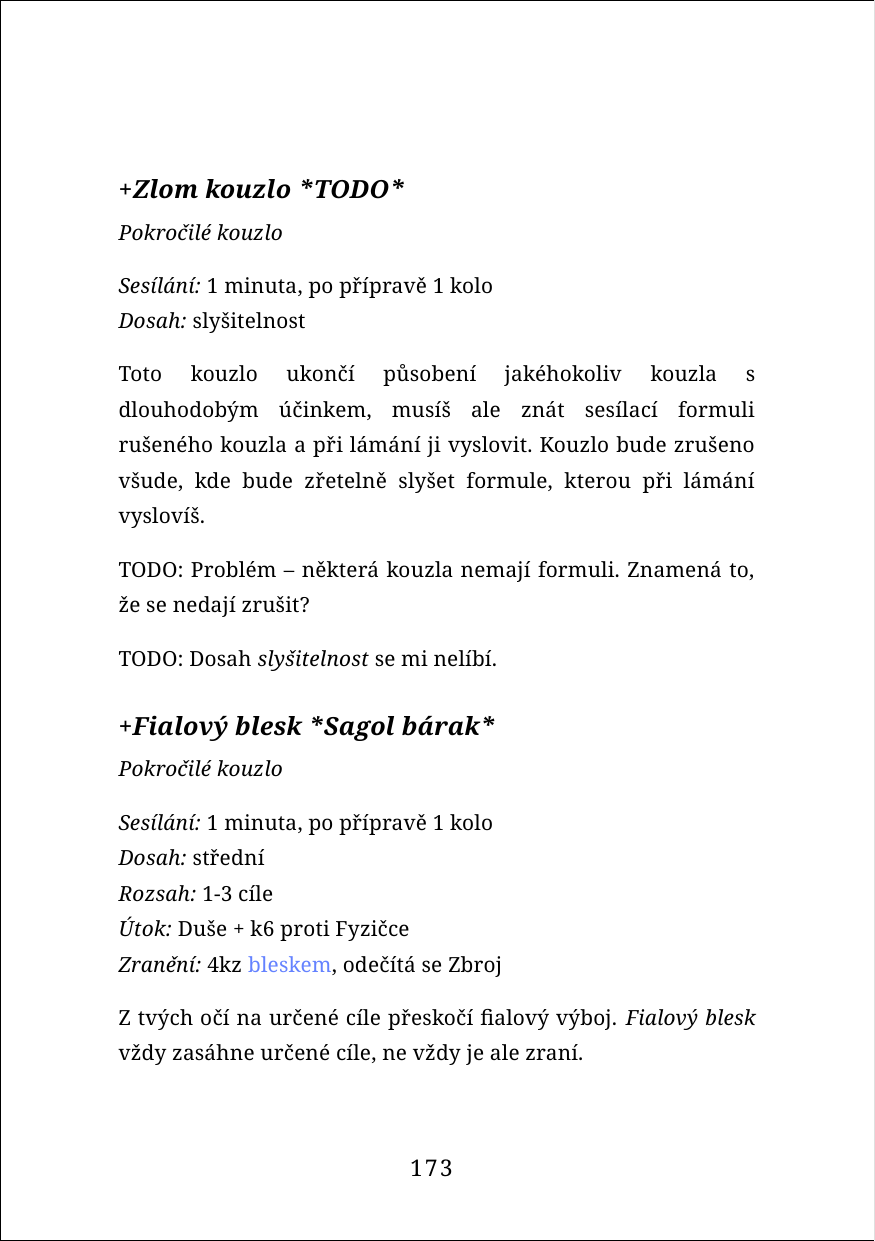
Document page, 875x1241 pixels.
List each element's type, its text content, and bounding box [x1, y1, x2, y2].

text Pokročilé kouzlo [118, 754, 756, 783]
text TODO: Problém – některá kouzla nemají formuli. Znamená to, že se nedají zrušit? [118, 555, 756, 619]
text TODO: Dosah slyšitelnost se mi nelíbí. [118, 644, 756, 672]
subtitle +Fialový blesk *Sagol bárak* [118, 709, 756, 743]
text Z tvých očí na určené cíle přeskočí fialový výboj. Fialový blesk vždy zasáhne určené cíle, ne vždy je ale zraní. [118, 1003, 756, 1067]
subtitle +Zlom kouzlo *TODO* [118, 172, 756, 206]
text Toto kouzlo ukončí působení jakéhokoliv kouzla s dlouhodobým účinkem, musíš ale znát sesílací formuli rušeného kouzla a při lámání ji vyslovit. Kouzlo bude zrušeno všude, kde bude zřetelně slyšet formule, kterou při lámání vyslovíš. [118, 359, 756, 530]
text Pokročilé kouzlo [118, 218, 756, 246]
text Sesílání: 1 minuta, po přípravě 1 kolo Dosah: střední Rozsah: 1-3 cíle Útok: Duše + k6 proti Fyzičce Zranění: 4kz bleskem, odečítá se Zbroj [118, 808, 756, 978]
text Sesílání: 1 minuta, po přípravě 1 kolo Dosah: slyšitelnost [118, 271, 756, 335]
